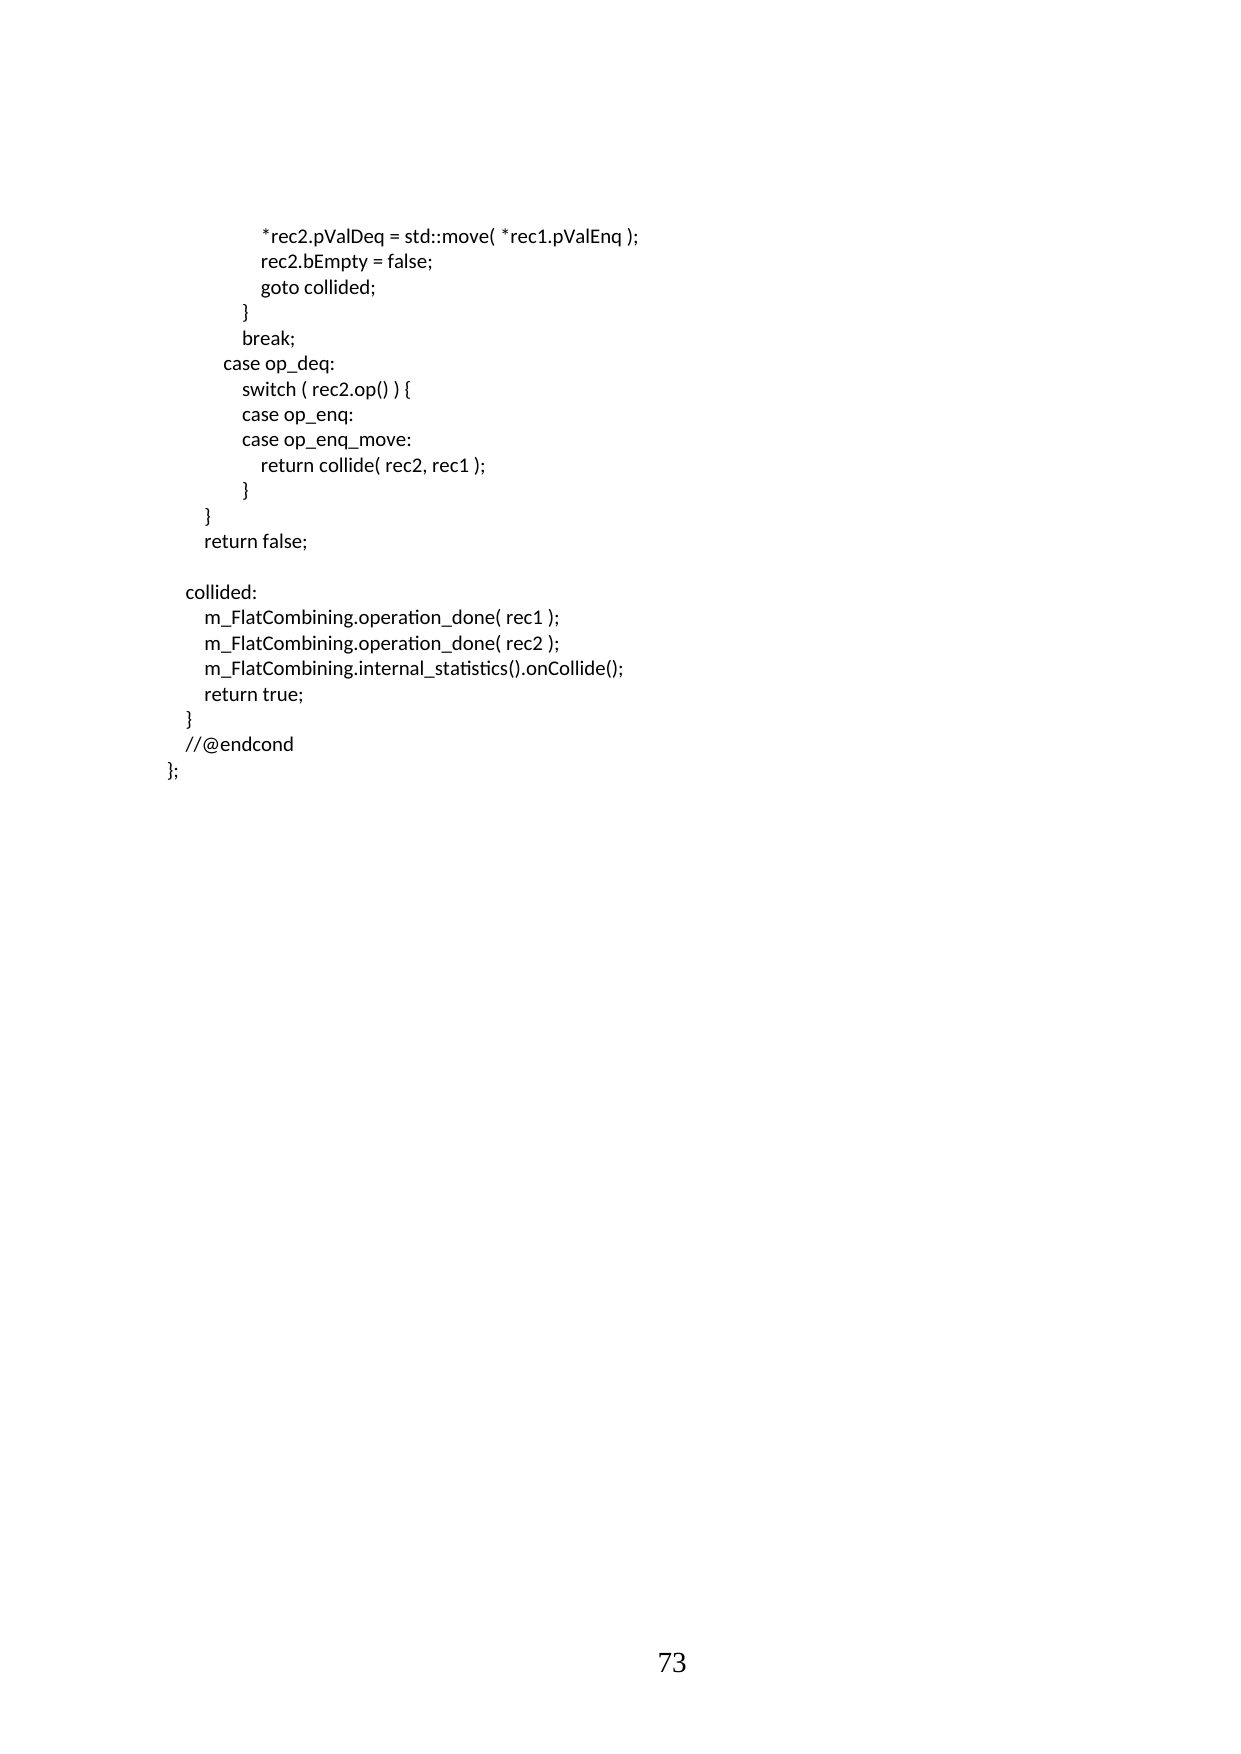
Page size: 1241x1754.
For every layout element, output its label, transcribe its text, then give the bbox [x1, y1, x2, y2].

text }; [148, 757, 1122, 782]
text return collide( rec2, rec1 ); [148, 452, 1122, 477]
text case op_enq_move: [148, 427, 1122, 452]
text //@endcond [148, 732, 1122, 757]
text m_FlatCombining.internal_statistics().onCollide(); [148, 655, 1122, 681]
text } [148, 299, 1122, 325]
text break; [148, 325, 1122, 350]
text rec2.bEmpty = false; [148, 249, 1122, 274]
text } [148, 477, 1122, 503]
text collided: [148, 579, 1122, 604]
text *rec2.pValDeq = std::move( *rec1.pValEnq ); [148, 223, 1122, 249]
text } [148, 706, 1122, 732]
text case op_deq: [148, 350, 1122, 376]
text } [148, 503, 1122, 528]
text m_FlatCombining.operation_done( rec2 ); [148, 630, 1122, 655]
text switch ( rec2.op() ) { [148, 376, 1122, 401]
text case op_enq: [148, 401, 1122, 427]
text goto collided; [148, 274, 1122, 299]
text m_FlatCombining.operation_done( rec1 ); [148, 604, 1122, 630]
text return false; [148, 528, 1122, 554]
text return true; [148, 681, 1122, 706]
